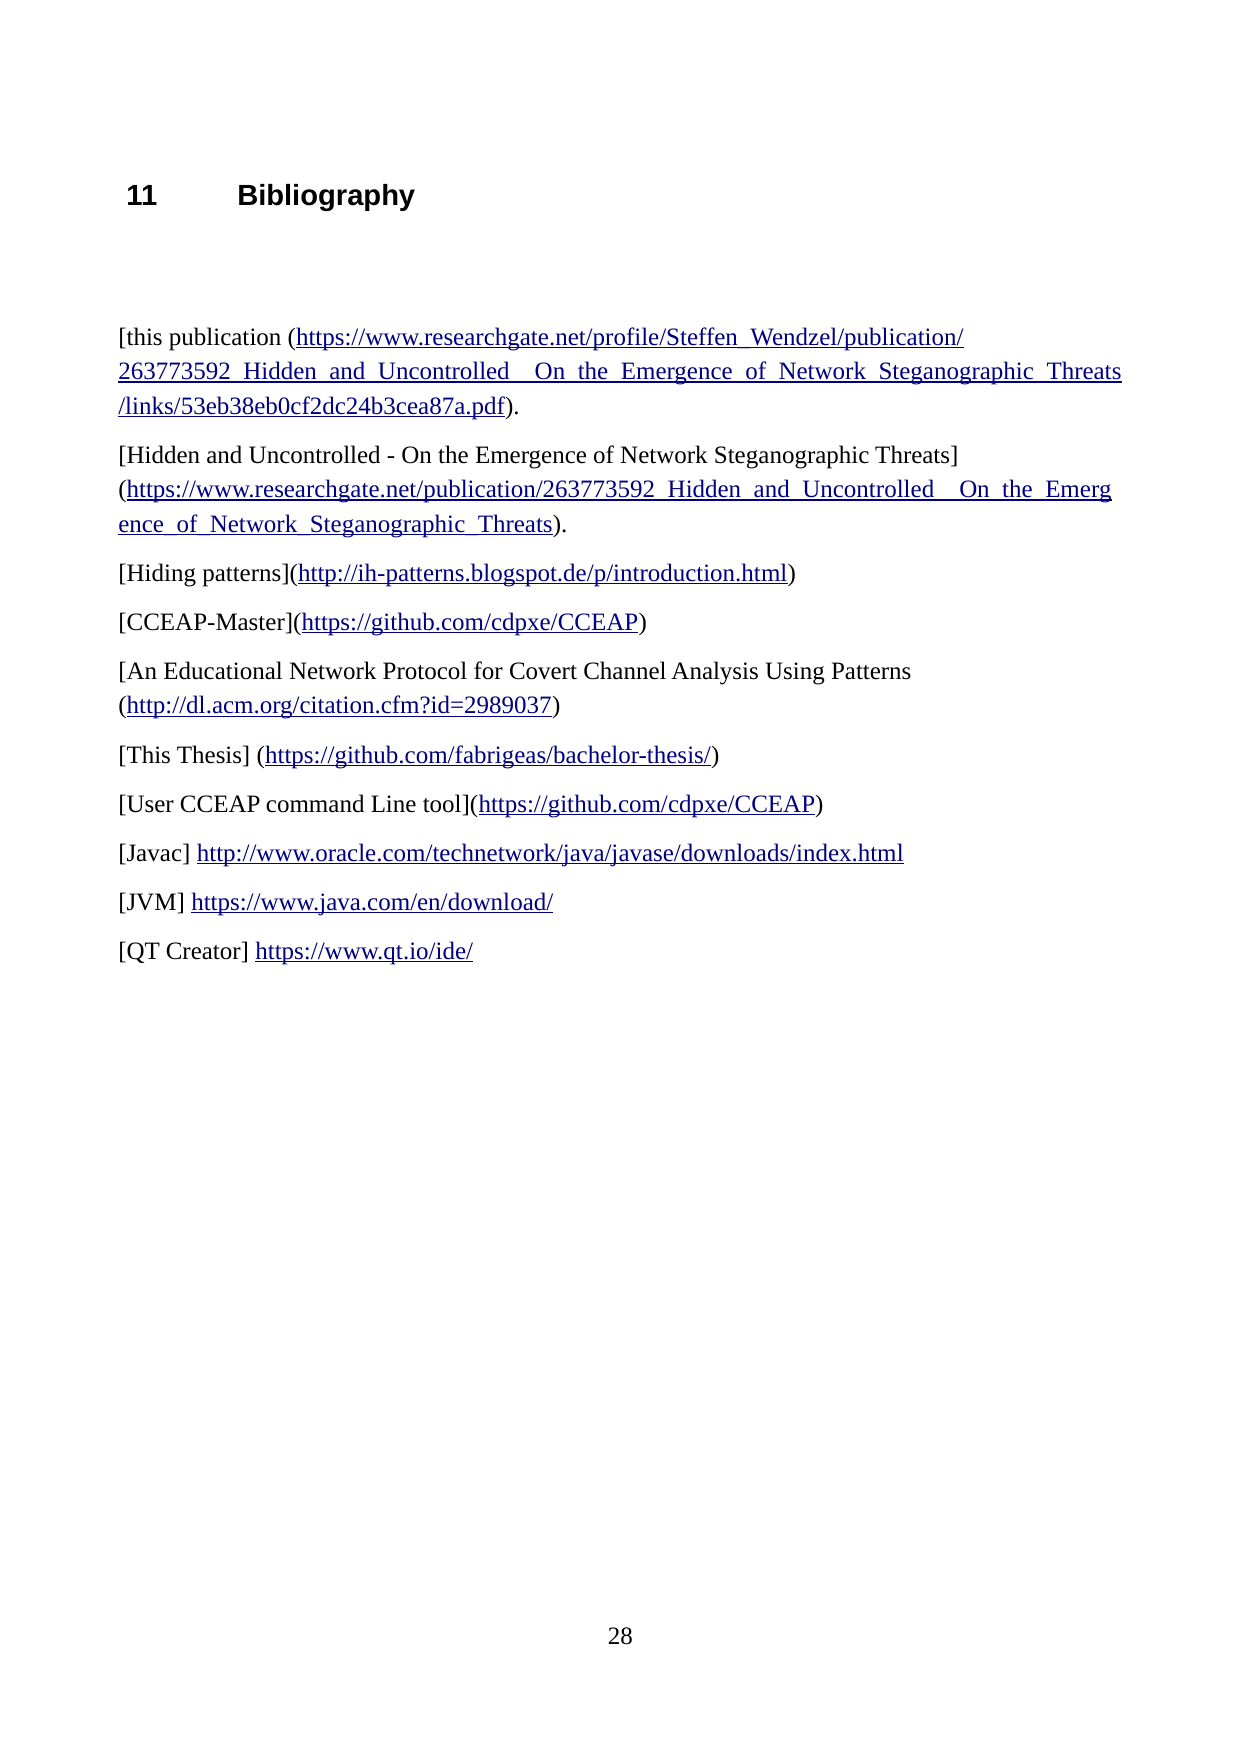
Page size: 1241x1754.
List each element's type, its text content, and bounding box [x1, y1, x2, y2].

text [CCEAP-Master](https://github.com/cdpxe/CCEAP) [118, 607, 1122, 636]
text [User CCEAP command Line tool](https://github.com/cdpxe/CCEAP) [118, 789, 1122, 817]
text [JVM] https://www.java.com/en/download/ [118, 887, 1122, 916]
text [Hidden and Uncontrolled - On the Emergence of Network Steganographic Threats] (https://www.researchgate.net/publication/263773592_Hidden_and_Uncontrolled__On_the_Emergence_of_Network_Steganographic_Threats). [118, 440, 1122, 538]
text [Javac] http://www.oracle.com/technetwork/java/javase/downloads/index.html [118, 838, 1122, 867]
text [An Educational Network Protocol for Covert Channel Analysis Using Patterns (http://dl.acm.org/citation.cfm?id=2989037) [118, 656, 1122, 719]
text /links/53eb38eb0cf2dc24b3cea87a.pdf). [118, 383, 1122, 420]
subtitle Bibliography [118, 178, 1122, 211]
text [this publication (https://www.researchgate.net/profile/Steffen_Wendzel/publication/263773592_Hidden_and_Uncontrolled__On_the_Emergence_of_Network_Steganographic_Threats [118, 322, 1122, 381]
text [Hiding patterns](http://ih-patterns.blogspot.de/p/introduction.html) [118, 558, 1122, 587]
text [This Thesis] (https://github.com/fabrigeas/bachelor-thesis/) [118, 740, 1122, 768]
text [QT Creator] https://www.qt.io/ide/ [118, 936, 1122, 965]
